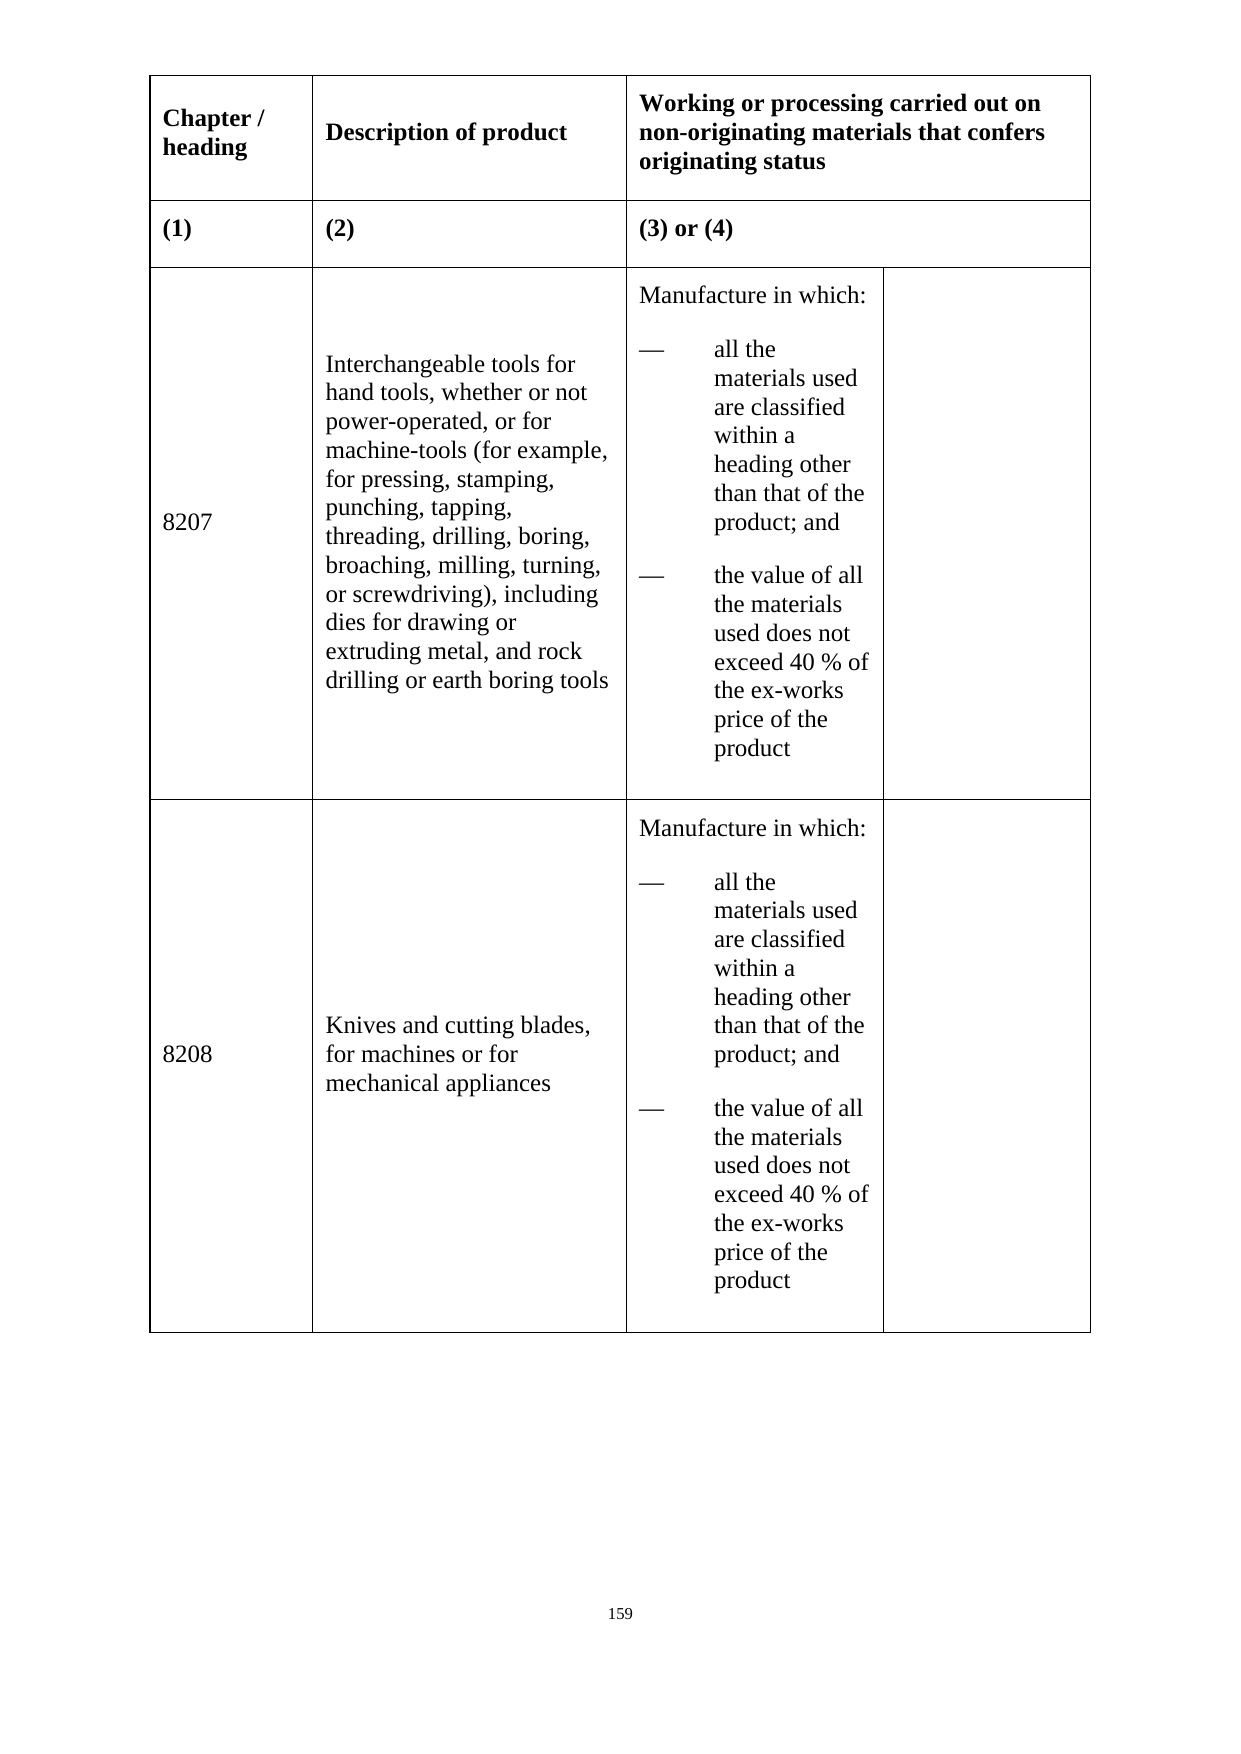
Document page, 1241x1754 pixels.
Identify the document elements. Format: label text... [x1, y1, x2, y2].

table_cell 8207 [151, 268, 312, 799]
table_cell [884, 800, 1090, 1332]
table_cell (2) [313, 201, 626, 267]
table_cell Interchangeable tools for hand tools, whether or not power‐operated, or for machine‐tools (for example, for pressing, stamping, punching, tapping, threading, drilling, boring, broaching, milling, turning, or screwdriving), including dies for drawing or extruding metal, and rock drilling or earth boring tools [313, 268, 626, 799]
table_header Working or processing carried out on non‐originating materials that confers originating status [627, 76, 1090, 200]
table_cell 8208 [151, 800, 312, 1332]
table_header Description of product [313, 76, 626, 200]
table_cell Manufacture in which: — all the materials used are classified within a heading other than that of the product; and — the value of all the materials used does not exceed 40 % of the ex‐works price of the product [627, 268, 883, 799]
table_cell [884, 268, 1090, 799]
table_cell Knives and cutting blades, for machines or for mechanical appliances [313, 800, 626, 1332]
table_cell Manufacture in which: — all the materials used are classified within a heading other than that of the product; and — the value of all the materials used does not exceed 40 % of the ex‐works price of the product [627, 800, 883, 1332]
table_cell (3) or (4) [627, 201, 1090, 267]
table_header Chapter / heading [151, 76, 312, 200]
table_cell (1) [151, 201, 312, 267]
